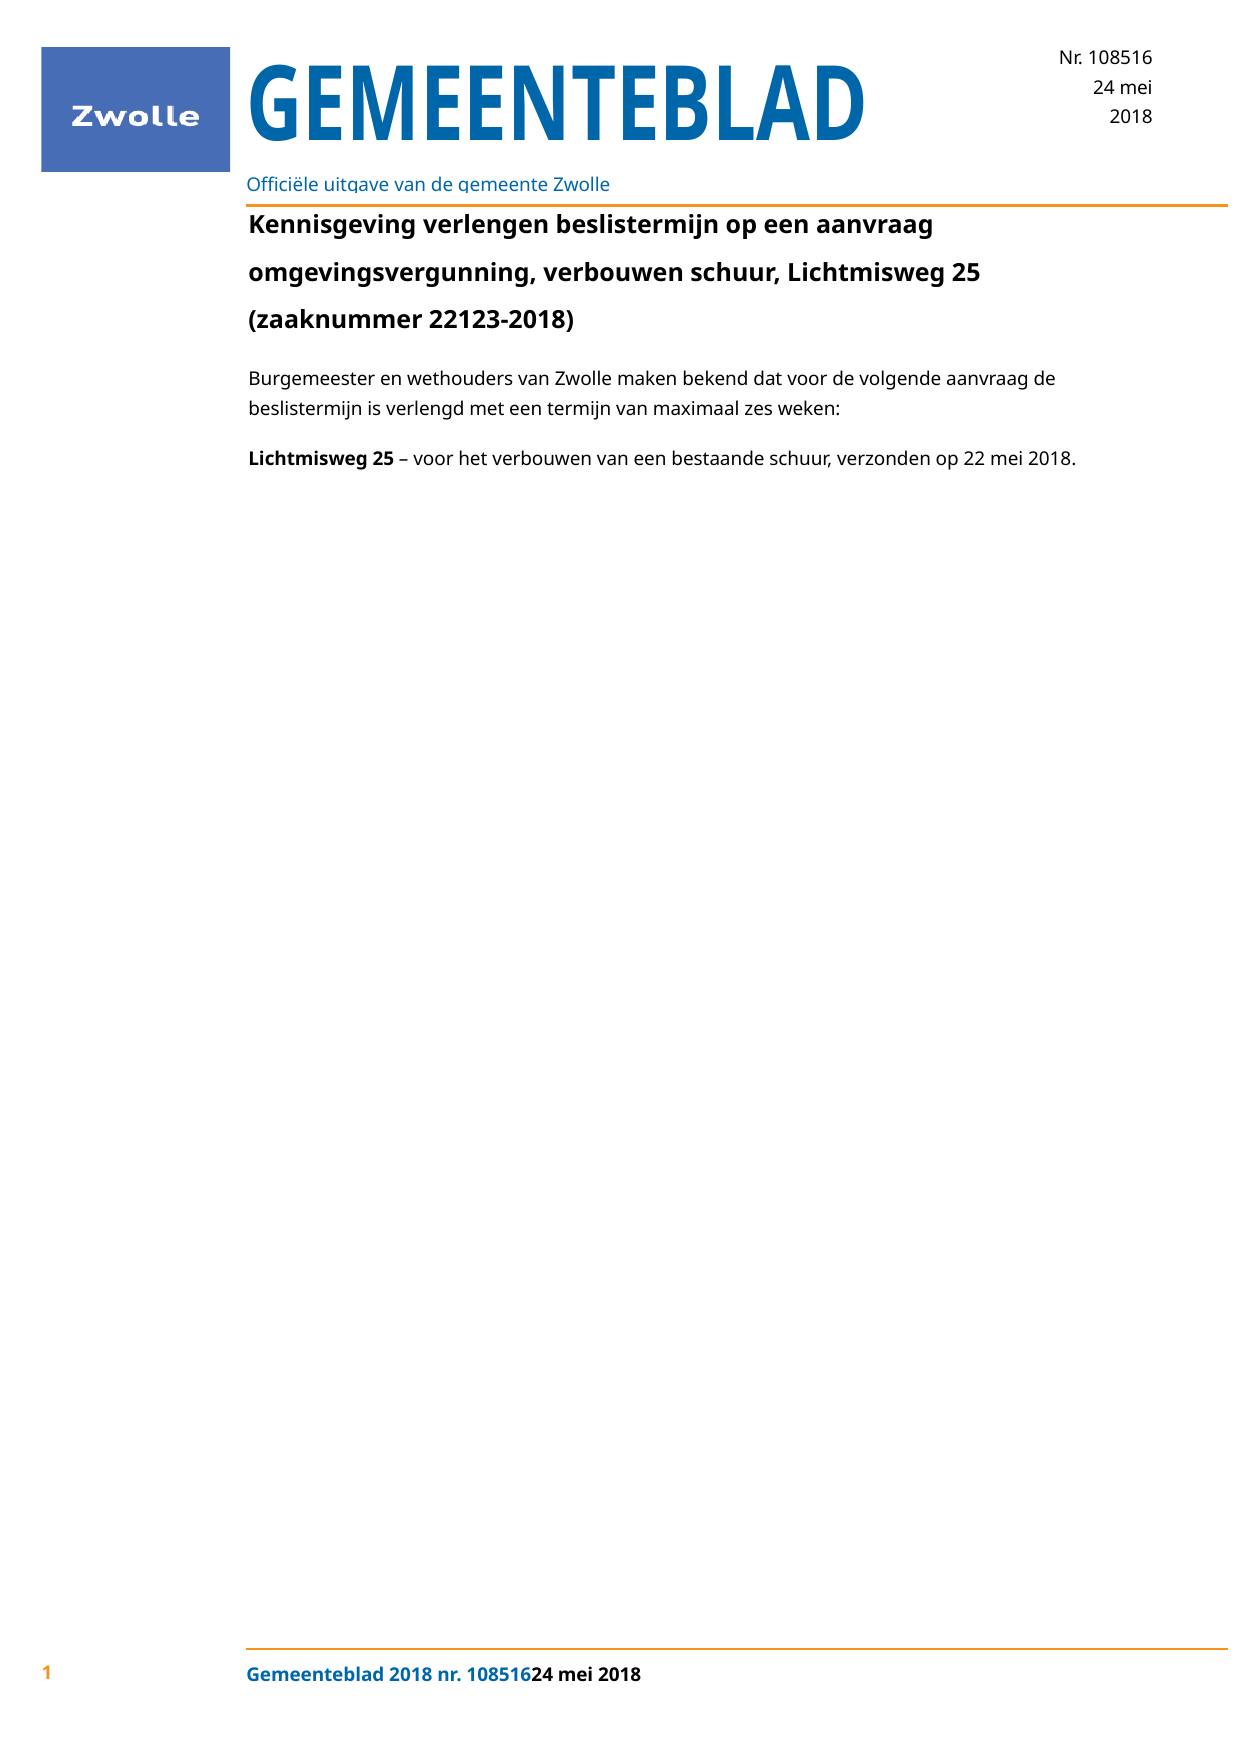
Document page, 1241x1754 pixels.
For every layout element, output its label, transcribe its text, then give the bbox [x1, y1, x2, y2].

text Burgemeester en wethouders van Zwolle maken bekend dat voor de volgende aanvraag de beslistermijn is verlengd met een termijn van maximaal zes weken: [248, 366, 1152, 421]
text Lichtmisweg 25 – voor het verbouwen van een bestaande schuur, verzonden op 22 mei 2018. [248, 446, 1152, 471]
picture [41, 47, 231, 172]
text Kennisgeving verlengen beslistermijn op een aanvraag omgevingsvergunning, verbouwen schuur, Lichtmisweg 25 (zaaknummer 22123-2018) [248, 207, 1152, 336]
